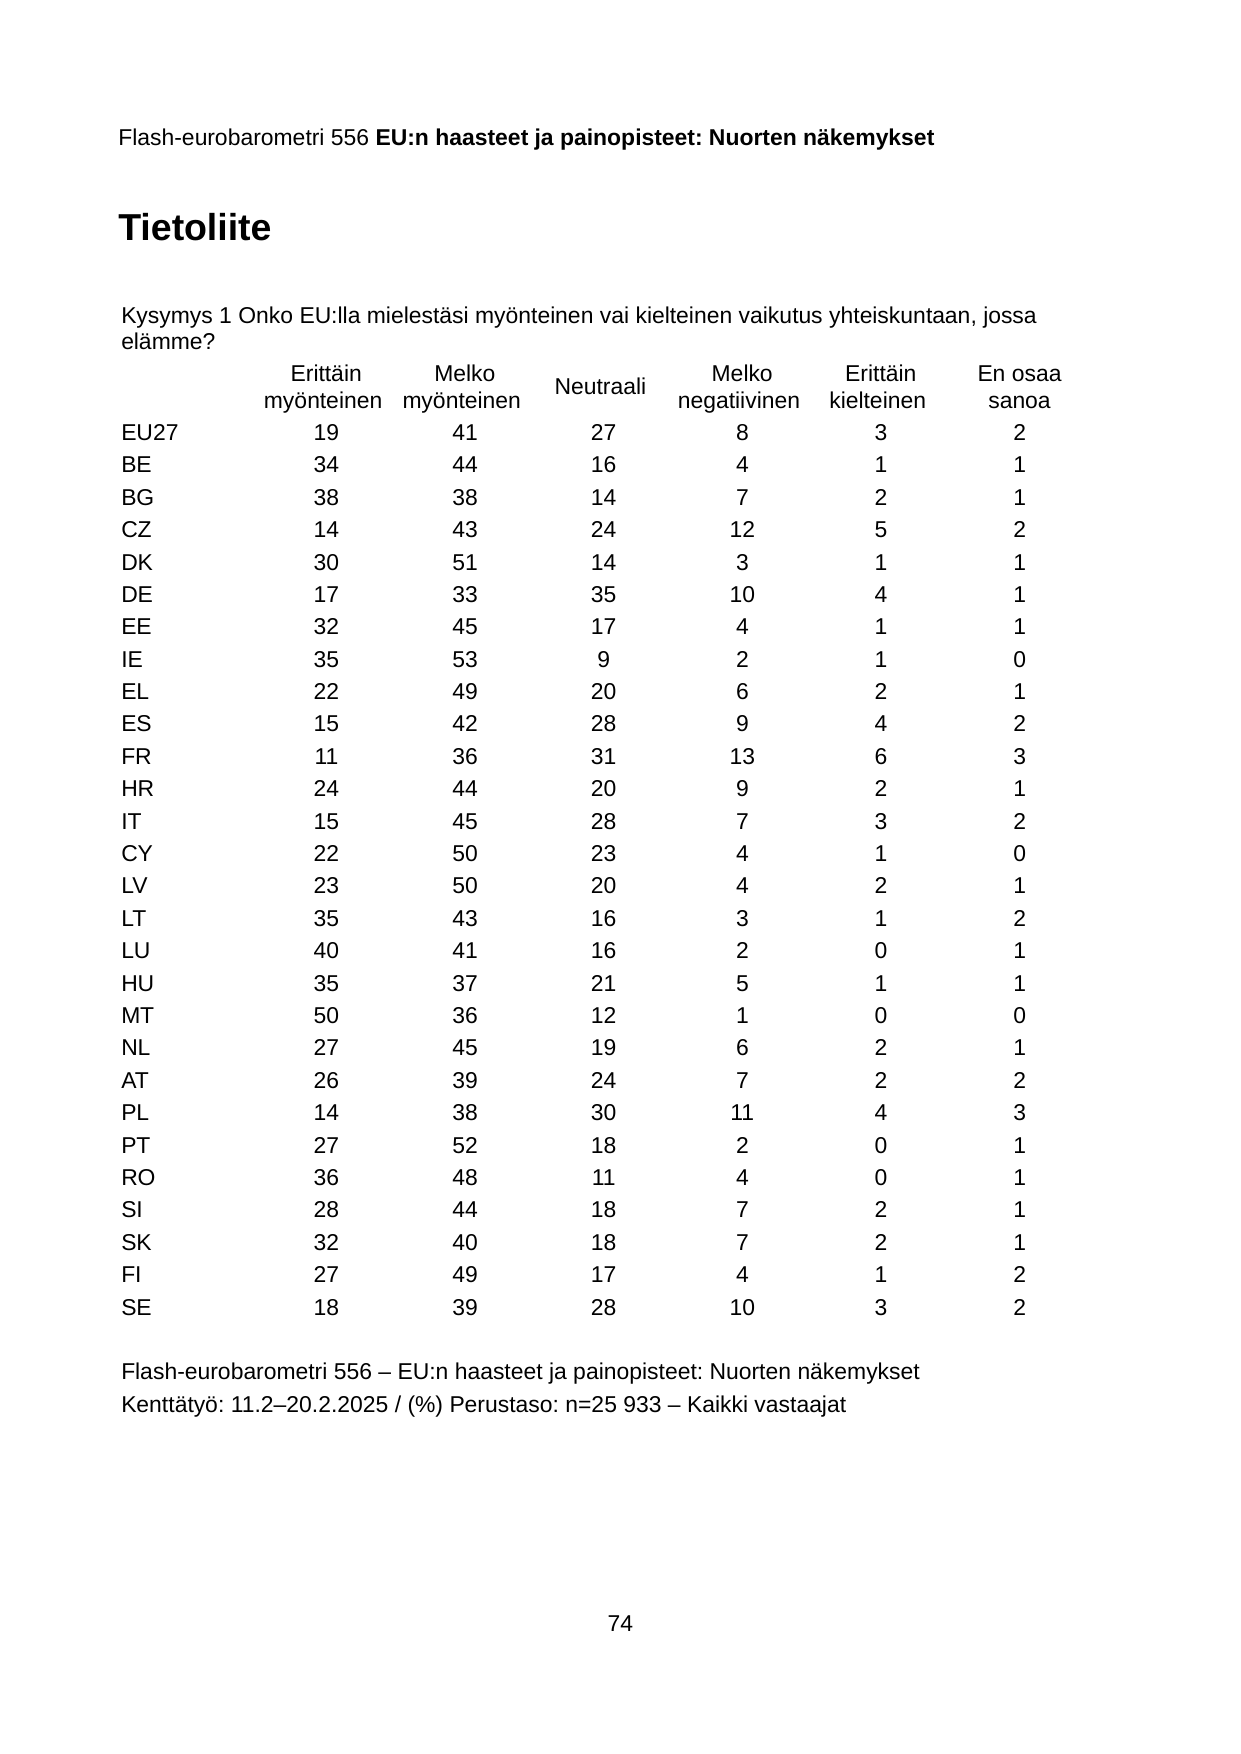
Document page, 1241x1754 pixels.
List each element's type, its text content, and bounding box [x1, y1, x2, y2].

table_cell 12 [534, 999, 673, 1031]
table_cell CZ [118, 513, 257, 545]
table_cell PT [118, 1129, 257, 1161]
table_cell IT [118, 805, 257, 837]
table_cell 27 [534, 416, 673, 448]
table_cell HR [118, 772, 257, 804]
table_cell 1 [950, 481, 1089, 513]
table_cell 2 [811, 1226, 950, 1258]
table_cell 39 [395, 1064, 534, 1096]
table_cell 24 [534, 1064, 673, 1096]
table_cell 18 [534, 1226, 673, 1258]
table_cell 13 [673, 740, 811, 772]
table_cell 14 [257, 1096, 395, 1128]
table_cell 17 [534, 1258, 673, 1291]
table_cell 23 [534, 837, 673, 869]
table_cell 1 [950, 934, 1089, 967]
table_cell 3 [811, 805, 950, 837]
table_cell Neutraali [534, 357, 673, 416]
table_cell 1 [811, 643, 950, 675]
table_cell 15 [257, 708, 395, 740]
table_cell [395, 1323, 534, 1355]
table_cell 0 [811, 1129, 950, 1161]
table_cell 10 [673, 578, 811, 610]
table_cell 4 [673, 869, 811, 902]
table_cell 49 [395, 675, 534, 707]
table_cell 2 [950, 708, 1089, 740]
table_cell 0 [950, 643, 1089, 675]
table_cell 36 [257, 1161, 395, 1193]
table_cell FI [118, 1258, 257, 1291]
table_cell 4 [673, 1258, 811, 1291]
table_cell MT [118, 999, 257, 1031]
table_cell 9 [673, 772, 811, 804]
table_cell 41 [395, 416, 534, 448]
table_cell 44 [395, 1193, 534, 1226]
table_cell 1 [950, 448, 1089, 481]
table_cell 4 [811, 708, 950, 740]
table_cell LT [118, 902, 257, 934]
table_cell 50 [395, 869, 534, 902]
table_cell BE [118, 448, 257, 481]
table_cell Erittäin kielteinen [811, 357, 950, 416]
table_cell 3 [673, 545, 811, 578]
table_cell BG [118, 481, 257, 513]
table_cell 4 [673, 448, 811, 481]
table_cell 33 [395, 578, 534, 610]
table_cell 50 [395, 837, 534, 869]
table_cell 14 [257, 513, 395, 545]
table_cell 19 [257, 416, 395, 448]
table_cell 18 [534, 1193, 673, 1226]
table_cell 40 [395, 1226, 534, 1258]
table_cell 35 [257, 643, 395, 675]
table_cell 40 [257, 934, 395, 967]
table_cell 32 [257, 1226, 395, 1258]
table_cell 35 [257, 902, 395, 934]
table_cell 43 [395, 513, 534, 545]
table_cell 24 [257, 772, 395, 804]
table_cell 39 [395, 1291, 534, 1323]
table_cell 11 [534, 1161, 673, 1193]
table_cell [257, 1323, 395, 1355]
table_cell 48 [395, 1161, 534, 1193]
table_cell 30 [257, 545, 395, 578]
table_cell 0 [811, 999, 950, 1031]
table_cell 2 [811, 1031, 950, 1064]
table_cell 45 [395, 1031, 534, 1064]
table_cell 9 [673, 708, 811, 740]
table_cell 32 [257, 610, 395, 643]
table_cell 44 [395, 448, 534, 481]
table_cell 4 [811, 1096, 950, 1128]
table_cell 14 [534, 481, 673, 513]
table_cell 2 [673, 643, 811, 675]
table_cell 4 [673, 1161, 811, 1193]
table_cell 3 [950, 1096, 1089, 1128]
subtitle Tietoliite [118, 205, 1122, 248]
table_cell 1 [950, 1226, 1089, 1258]
table_cell RO [118, 1161, 257, 1193]
table_cell 2 [811, 675, 950, 707]
table_cell 2 [673, 934, 811, 967]
table_cell 17 [257, 578, 395, 610]
table_cell 38 [395, 1096, 534, 1128]
table_cell 28 [534, 1291, 673, 1323]
table_cell 49 [395, 1258, 534, 1291]
table_cell 1 [811, 448, 950, 481]
table_cell 14 [534, 545, 673, 578]
table_cell 9 [534, 643, 673, 675]
table_cell 38 [257, 481, 395, 513]
table_cell 26 [257, 1064, 395, 1096]
table_cell IE [118, 643, 257, 675]
table_cell LV [118, 869, 257, 902]
table_cell 5 [811, 513, 950, 545]
table_cell 1 [673, 999, 811, 1031]
table_cell 7 [673, 1226, 811, 1258]
table_cell 1 [950, 545, 1089, 578]
table_cell 1 [950, 1161, 1089, 1193]
table_cell 28 [534, 708, 673, 740]
table_cell 2 [811, 1193, 950, 1226]
table_cell DE [118, 578, 257, 610]
table_cell 2 [950, 805, 1089, 837]
table_cell 36 [395, 999, 534, 1031]
table_cell 5 [673, 967, 811, 999]
table_cell 1 [950, 869, 1089, 902]
table_cell 1 [811, 902, 950, 934]
table_cell 0 [811, 1161, 950, 1193]
table_cell EU27 [118, 416, 257, 448]
table_cell 44 [395, 772, 534, 804]
table_cell 18 [257, 1291, 395, 1323]
table_cell 45 [395, 805, 534, 837]
table_cell SK [118, 1226, 257, 1258]
table_cell 16 [534, 448, 673, 481]
table_cell 36 [395, 740, 534, 772]
table_cell 7 [673, 1193, 811, 1226]
table_cell 7 [673, 481, 811, 513]
table_cell 2 [950, 416, 1089, 448]
table_cell 20 [534, 675, 673, 707]
table_header Kysymys 1 Onko EU:lla mielestäsi myönteinen vai kielteinen vaikutus yhteiskuntaan, jossa elämme? [118, 299, 1089, 357]
table_cell HU [118, 967, 257, 999]
table_cell 1 [950, 1031, 1089, 1064]
table_cell 7 [673, 1064, 811, 1096]
table_cell 2 [811, 481, 950, 513]
table_cell 1 [950, 675, 1089, 707]
table_cell 20 [534, 869, 673, 902]
table_cell DK [118, 545, 257, 578]
table_cell 6 [673, 675, 811, 707]
table_cell Melko myönteinen [395, 357, 534, 416]
table_cell 8 [673, 416, 811, 448]
table_cell 10 [673, 1291, 811, 1323]
table_cell 30 [534, 1096, 673, 1128]
table_cell FR [118, 740, 257, 772]
table_cell 1 [811, 967, 950, 999]
table_cell 1 [950, 772, 1089, 804]
table_cell 21 [534, 967, 673, 999]
table_cell NL [118, 1031, 257, 1064]
table_cell EL [118, 675, 257, 707]
table_cell 15 [257, 805, 395, 837]
table_cell 1 [811, 1258, 950, 1291]
table_cell 2 [950, 513, 1089, 545]
table_cell Melko negatiivinen [673, 357, 811, 416]
table_cell 0 [950, 999, 1089, 1031]
table_cell Flash-eurobarometri 556 – EU:n haasteet ja painopisteet: Nuorten näkemykset [118, 1355, 1089, 1388]
table_cell 3 [673, 902, 811, 934]
table_cell 0 [811, 934, 950, 967]
table_cell 50 [257, 999, 395, 1031]
table_cell 2 [673, 1129, 811, 1161]
table_cell 3 [811, 1291, 950, 1323]
table_cell 11 [673, 1096, 811, 1128]
table_cell 43 [395, 902, 534, 934]
table_cell 6 [673, 1031, 811, 1064]
table_cell 1 [950, 967, 1089, 999]
table_cell SI [118, 1193, 257, 1226]
table_cell AT [118, 1064, 257, 1096]
table_cell 27 [257, 1129, 395, 1161]
table_cell 0 [950, 837, 1089, 869]
table_cell 1 [811, 610, 950, 643]
table_cell 42 [395, 708, 534, 740]
table_cell PL [118, 1096, 257, 1128]
table_cell 28 [534, 805, 673, 837]
table_cell 2 [811, 1064, 950, 1096]
table_cell 27 [257, 1031, 395, 1064]
table_cell 24 [534, 513, 673, 545]
table_cell 1 [950, 610, 1089, 643]
table_cell Erittäin myönteinen [257, 357, 395, 416]
table_cell CY [118, 837, 257, 869]
table_cell 22 [257, 837, 395, 869]
table_cell 1 [950, 1193, 1089, 1226]
table_cell 20 [534, 772, 673, 804]
table_cell Kenttätyö: 11.2–20.2.2025 / (%) Perustaso: n=25 933 – Kaikki vastaajat [118, 1388, 1089, 1420]
table_cell 17 [534, 610, 673, 643]
table_cell [950, 1323, 1089, 1355]
table_cell 27 [257, 1258, 395, 1291]
table_cell 19 [534, 1031, 673, 1064]
table_cell 3 [950, 740, 1089, 772]
table_cell 28 [257, 1193, 395, 1226]
table_cell 11 [257, 740, 395, 772]
table_cell 51 [395, 545, 534, 578]
table_cell [118, 357, 257, 416]
table_cell 1 [950, 578, 1089, 610]
table_cell 53 [395, 643, 534, 675]
table_cell [673, 1323, 811, 1355]
table_cell 4 [673, 837, 811, 869]
table_cell [118, 1323, 257, 1355]
table_cell 7 [673, 805, 811, 837]
table_cell 41 [395, 934, 534, 967]
table_cell 22 [257, 675, 395, 707]
table_cell 2 [950, 1064, 1089, 1096]
table_cell En osaa sanoa [950, 357, 1089, 416]
table_cell LU [118, 934, 257, 967]
table_cell 37 [395, 967, 534, 999]
table_cell 34 [257, 448, 395, 481]
table_cell 18 [534, 1129, 673, 1161]
table_cell 23 [257, 869, 395, 902]
table_cell EE [118, 610, 257, 643]
table_cell [534, 1323, 673, 1355]
table_cell 2 [950, 902, 1089, 934]
table_cell 12 [673, 513, 811, 545]
table_cell 2 [950, 1258, 1089, 1291]
table_cell 38 [395, 481, 534, 513]
table_cell 2 [950, 1291, 1089, 1323]
table_cell 2 [811, 772, 950, 804]
table_cell 4 [811, 578, 950, 610]
table_cell ES [118, 708, 257, 740]
table_cell 6 [811, 740, 950, 772]
table_cell 3 [811, 416, 950, 448]
table_cell 2 [811, 869, 950, 902]
table_cell 1 [811, 545, 950, 578]
table_cell 1 [950, 1129, 1089, 1161]
table_cell 35 [534, 578, 673, 610]
table_cell 31 [534, 740, 673, 772]
table_cell 16 [534, 902, 673, 934]
table_cell [811, 1323, 950, 1355]
table_cell 35 [257, 967, 395, 999]
table_cell 45 [395, 610, 534, 643]
table_cell 4 [673, 610, 811, 643]
table_cell SE [118, 1291, 257, 1323]
table_cell 16 [534, 934, 673, 967]
table_cell 52 [395, 1129, 534, 1161]
table_cell 1 [811, 837, 950, 869]
